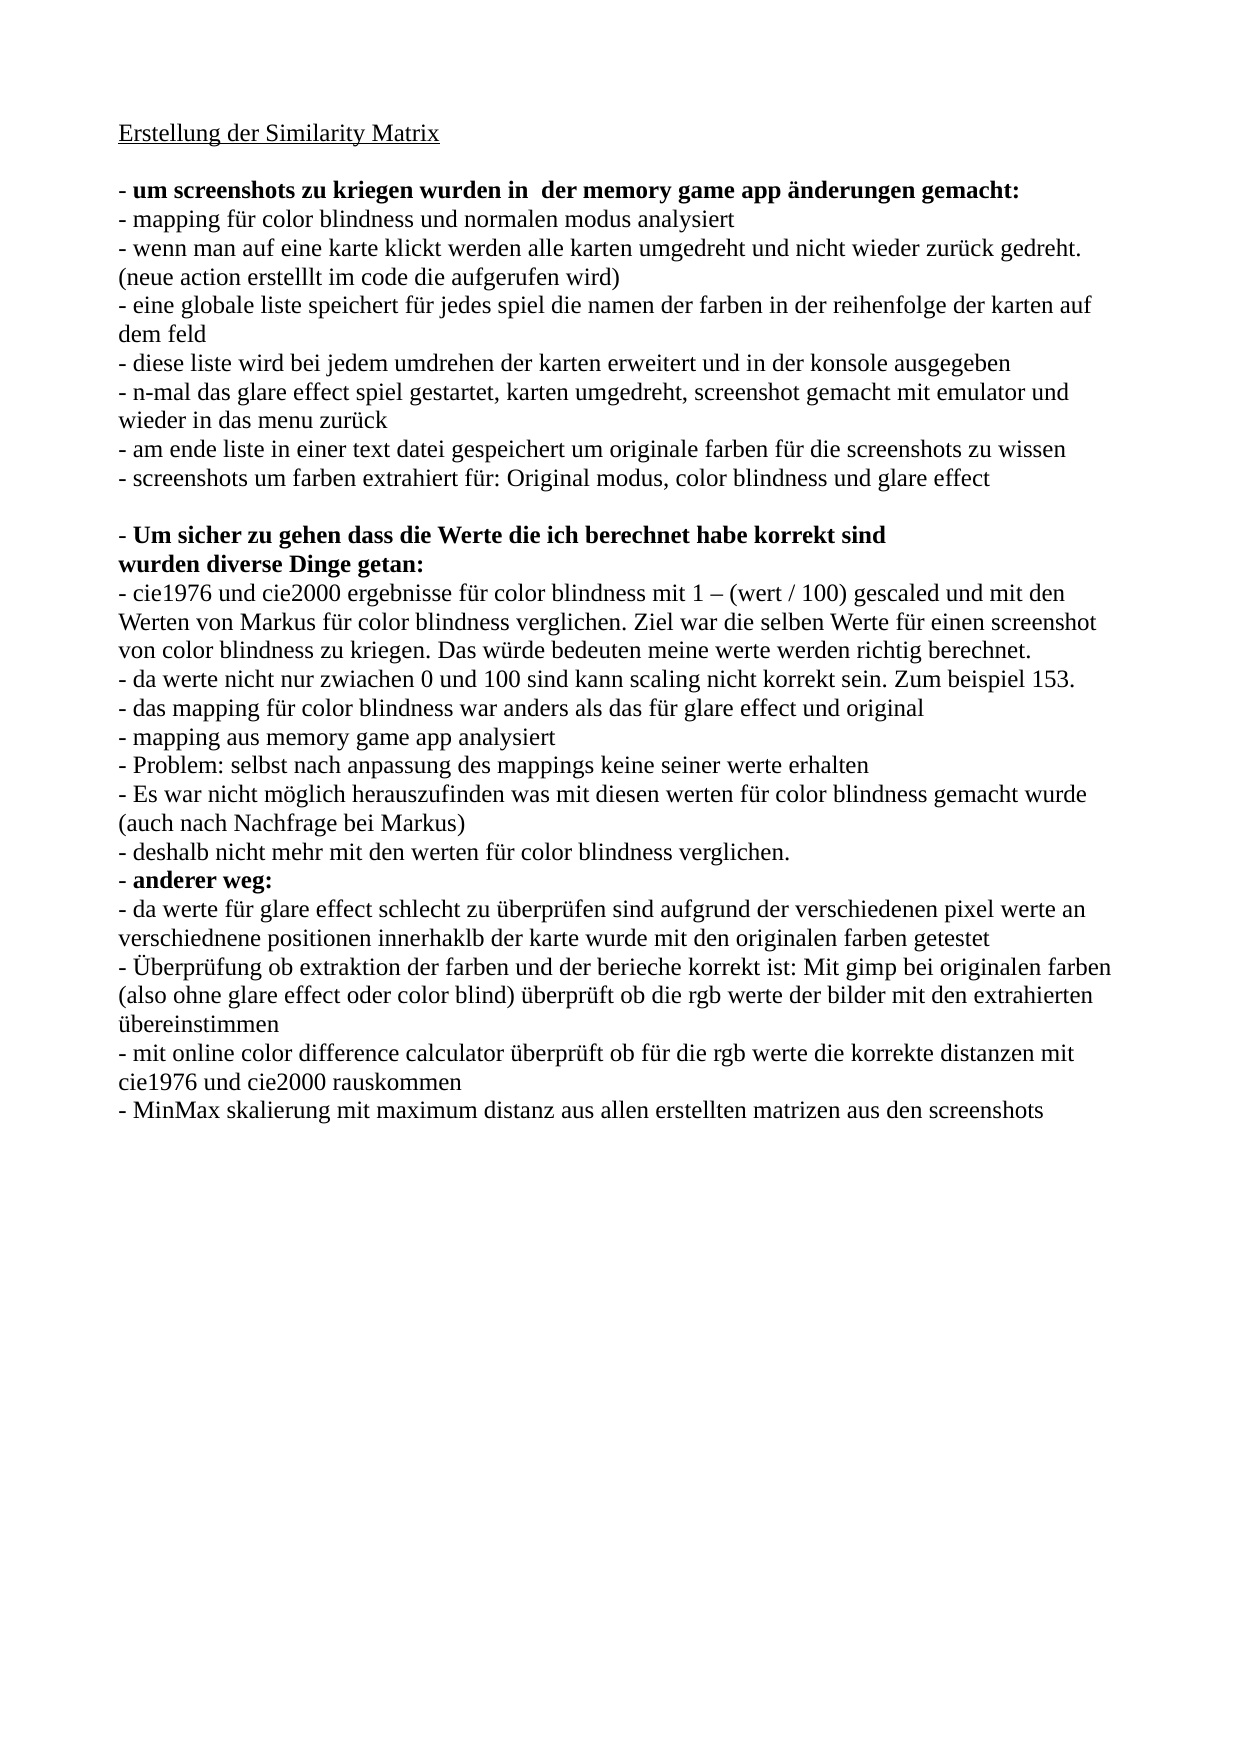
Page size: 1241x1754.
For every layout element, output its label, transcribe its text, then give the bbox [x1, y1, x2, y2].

text - Überprüfung ob extraktion der farben und der berieche korrekt ist: Mit gimp bei originalen farben (also ohne glare effect oder color blind) überprüft ob die rgb werte der bilder mit den extrahierten übereinstimmen [118, 952, 1122, 1038]
text - am ende liste in einer text datei gespeichert um originale farben für die screenshots zu wissen [118, 434, 1122, 463]
text - screenshots um farben extrahiert für: Original modus, color blindness und glare effect [118, 463, 1122, 492]
text - mapping für color blindness und normalen modus analysiert [118, 204, 1122, 233]
text - Problem: selbst nach anpassung des mappings keine seiner werte erhalten [118, 751, 1122, 779]
text - n-mal das glare effect spiel gestartet, karten umgedreht, screenshot gemacht mit emulator und wieder in das menu zurück [118, 377, 1122, 434]
text - mapping aus memory game app analysiert [118, 722, 1122, 751]
text - anderer weg: [118, 866, 1122, 894]
text - da werte für glare effect schlecht zu überprüfen sind aufgrund der verschiedenen pixel werte an verschiednene positionen innerhaklb der karte wurde mit den originalen farben getestet [118, 894, 1122, 952]
text - deshalb nicht mehr mit den werten für color blindness verglichen. [118, 837, 1122, 866]
text wurden diverse Dinge getan: [118, 549, 1122, 578]
text - cie1976 und cie2000 ergebnisse für color blindness mit 1 – (wert / 100) gescaled und mit den Werten von Markus für color blindness verglichen. Ziel war die selben Werte für einen screenshot von color blindness zu kriegen. Das würde bedeuten meine werte werden richtig berechnet. [118, 578, 1122, 664]
text - das mapping für color blindness war anders als das für glare effect und original [118, 693, 1122, 722]
text - Es war nicht möglich herauszufinden was mit diesen werten für color blindness gemacht wurde (auch nach Nachfrage bei Markus) [118, 779, 1122, 837]
text - Um sicher zu gehen dass die Werte die ich berechnet habe korrekt sind [118, 521, 1122, 549]
text - mit online color difference calculator überprüft ob für die rgb werte die korrekte distanzen mit cie1976 und cie2000 rauskommen [118, 1038, 1122, 1096]
text - wenn man auf eine karte klickt werden alle karten umgedreht und nicht wieder zurück gedreht. (neue action erstelllt im code die aufgerufen wird) [118, 233, 1122, 291]
text - MinMax skalierung mit maximum distanz aus allen erstellten matrizen aus den screenshots [118, 1096, 1122, 1124]
text Erstellung der Similarity Matrix [118, 118, 1122, 147]
text - um screenshots zu kriegen wurden in der memory game app änderungen gemacht: [118, 176, 1122, 204]
text - diese liste wird bei jedem umdrehen der karten erweitert und in der konsole ausgegeben [118, 348, 1122, 377]
text - da werte nicht nur zwiachen 0 und 100 sind kann scaling nicht korrekt sein. Zum beispiel 153. [118, 664, 1122, 693]
text - eine globale liste speichert für jedes spiel die namen der farben in der reihenfolge der karten auf dem feld [118, 291, 1122, 348]
